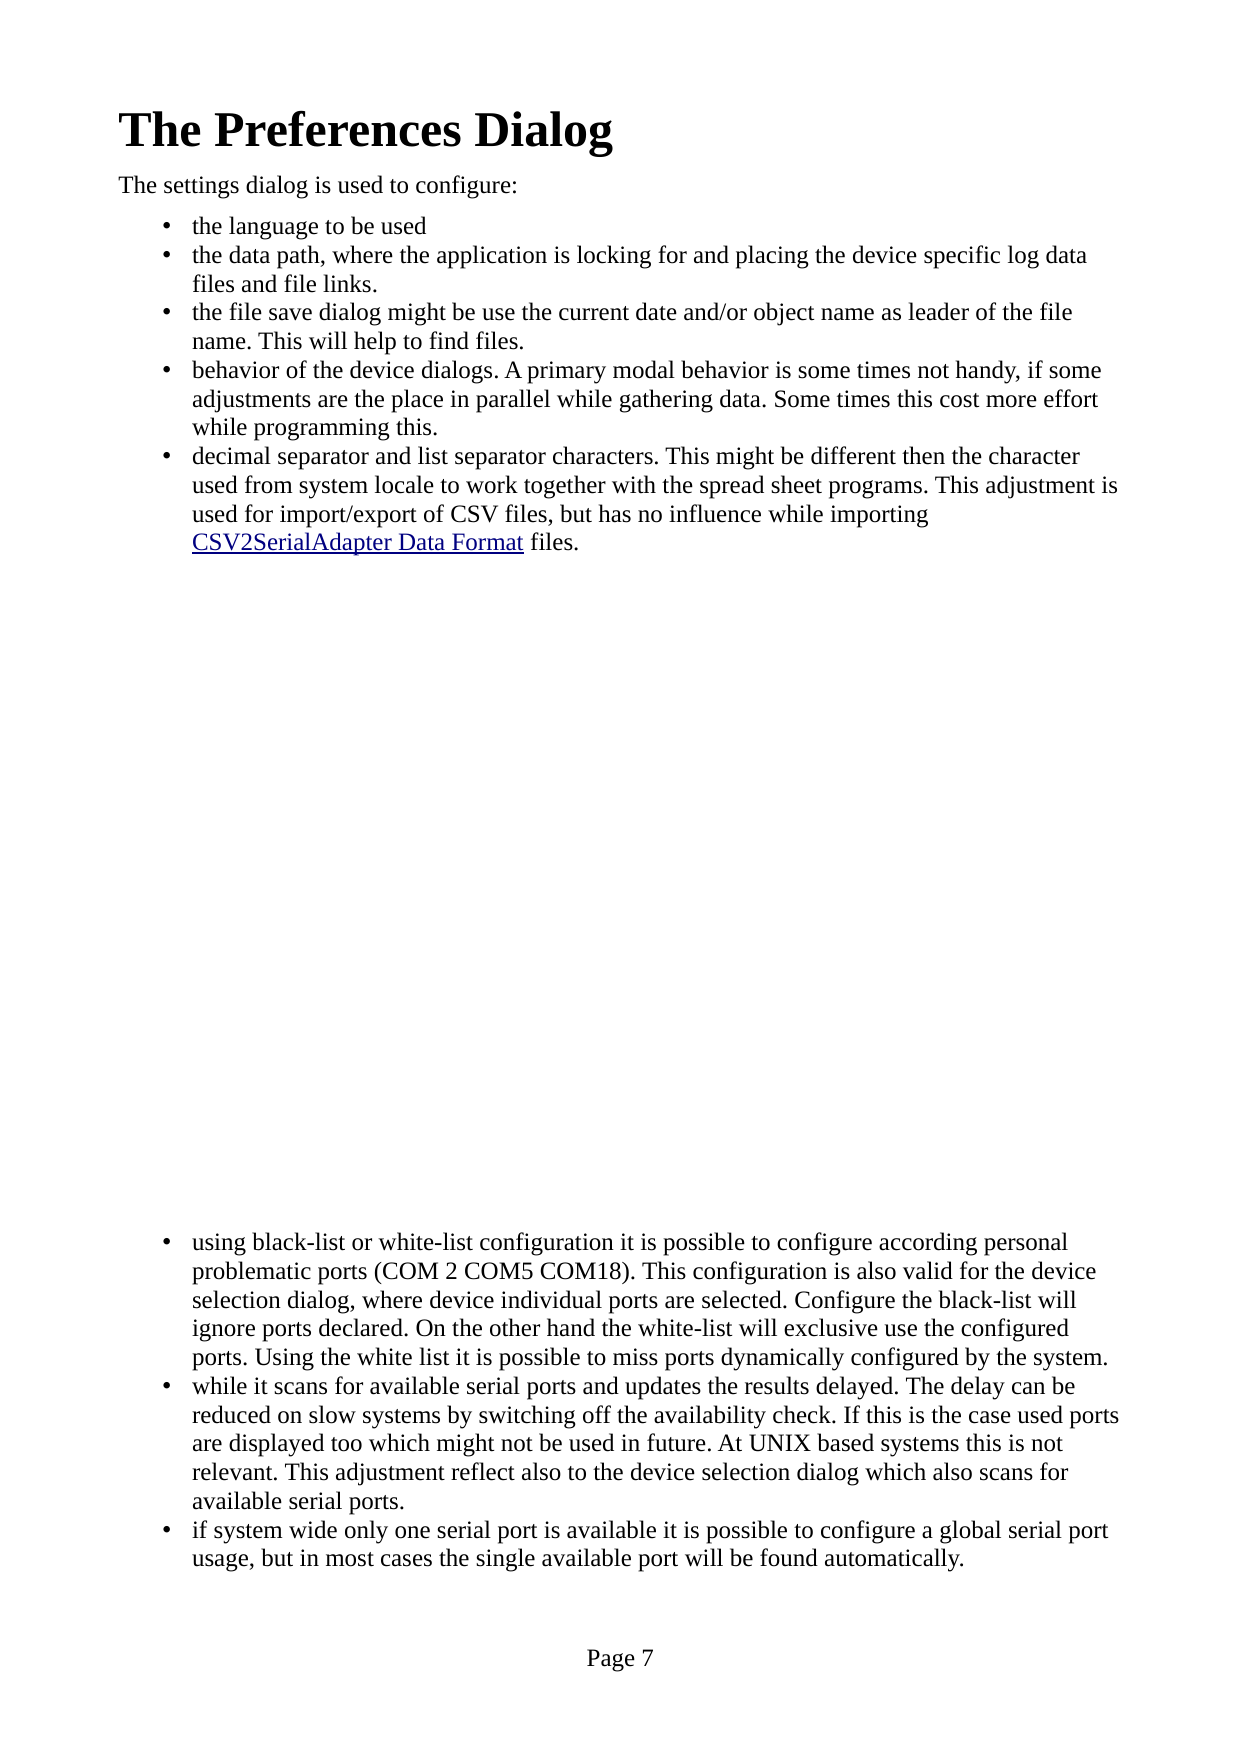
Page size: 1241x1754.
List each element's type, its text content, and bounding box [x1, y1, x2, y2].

list using black-list or white-list configuration it is possible to configure according personal problematic ports (COM 2 COM5 COM18). This configuration is also valid for the device selection dialog, where device individual ports are selected. Configure the black-list will ignore ports declared. On the other hand the white-list will exclusive use the configured ports. Using the white list it is possible to miss ports dynamically configured by the system. [162, 1227, 1122, 1371]
list while it scans for available serial ports and updates the results delayed. The delay can be reduced on slow systems by switching off the availability check. If this is the case used ports are displayed too which might not be used in future. At UNIX based systems this is not relevant. This adjustment reflect also to the device selection dialog which also scans for available serial ports. [162, 1371, 1122, 1515]
list the language to be used [162, 211, 1122, 240]
list the data path, where the application is locking for and placing the device specific log data files and file links. [162, 240, 1122, 297]
subtitle The Preferences Dialog [118, 100, 1122, 157]
list if system wide only one serial port is available it is possible to configure a global serial port usage, but in most cases the single available port will be found automatically. [162, 1515, 1122, 1572]
list behavior of the device dialogs. A primary modal behavior is some times not handy, if some adjustments are the place in parallel while gathering data. Some times this cost more effort while programming this. [162, 355, 1122, 441]
list the file save dialog might be use the current date and/or object name as leader of the file name. This will help to find files. [162, 297, 1122, 355]
list decimal separator and list separator characters. This might be different then the character used from system locale to work together with the spread sheet programs. This adjustment is used for import/export of CSV files, but has no influence while importing CSV2SerialAdapter Data Format files. [162, 441, 1122, 556]
text The settings dialog is used to configure: [118, 170, 1122, 199]
